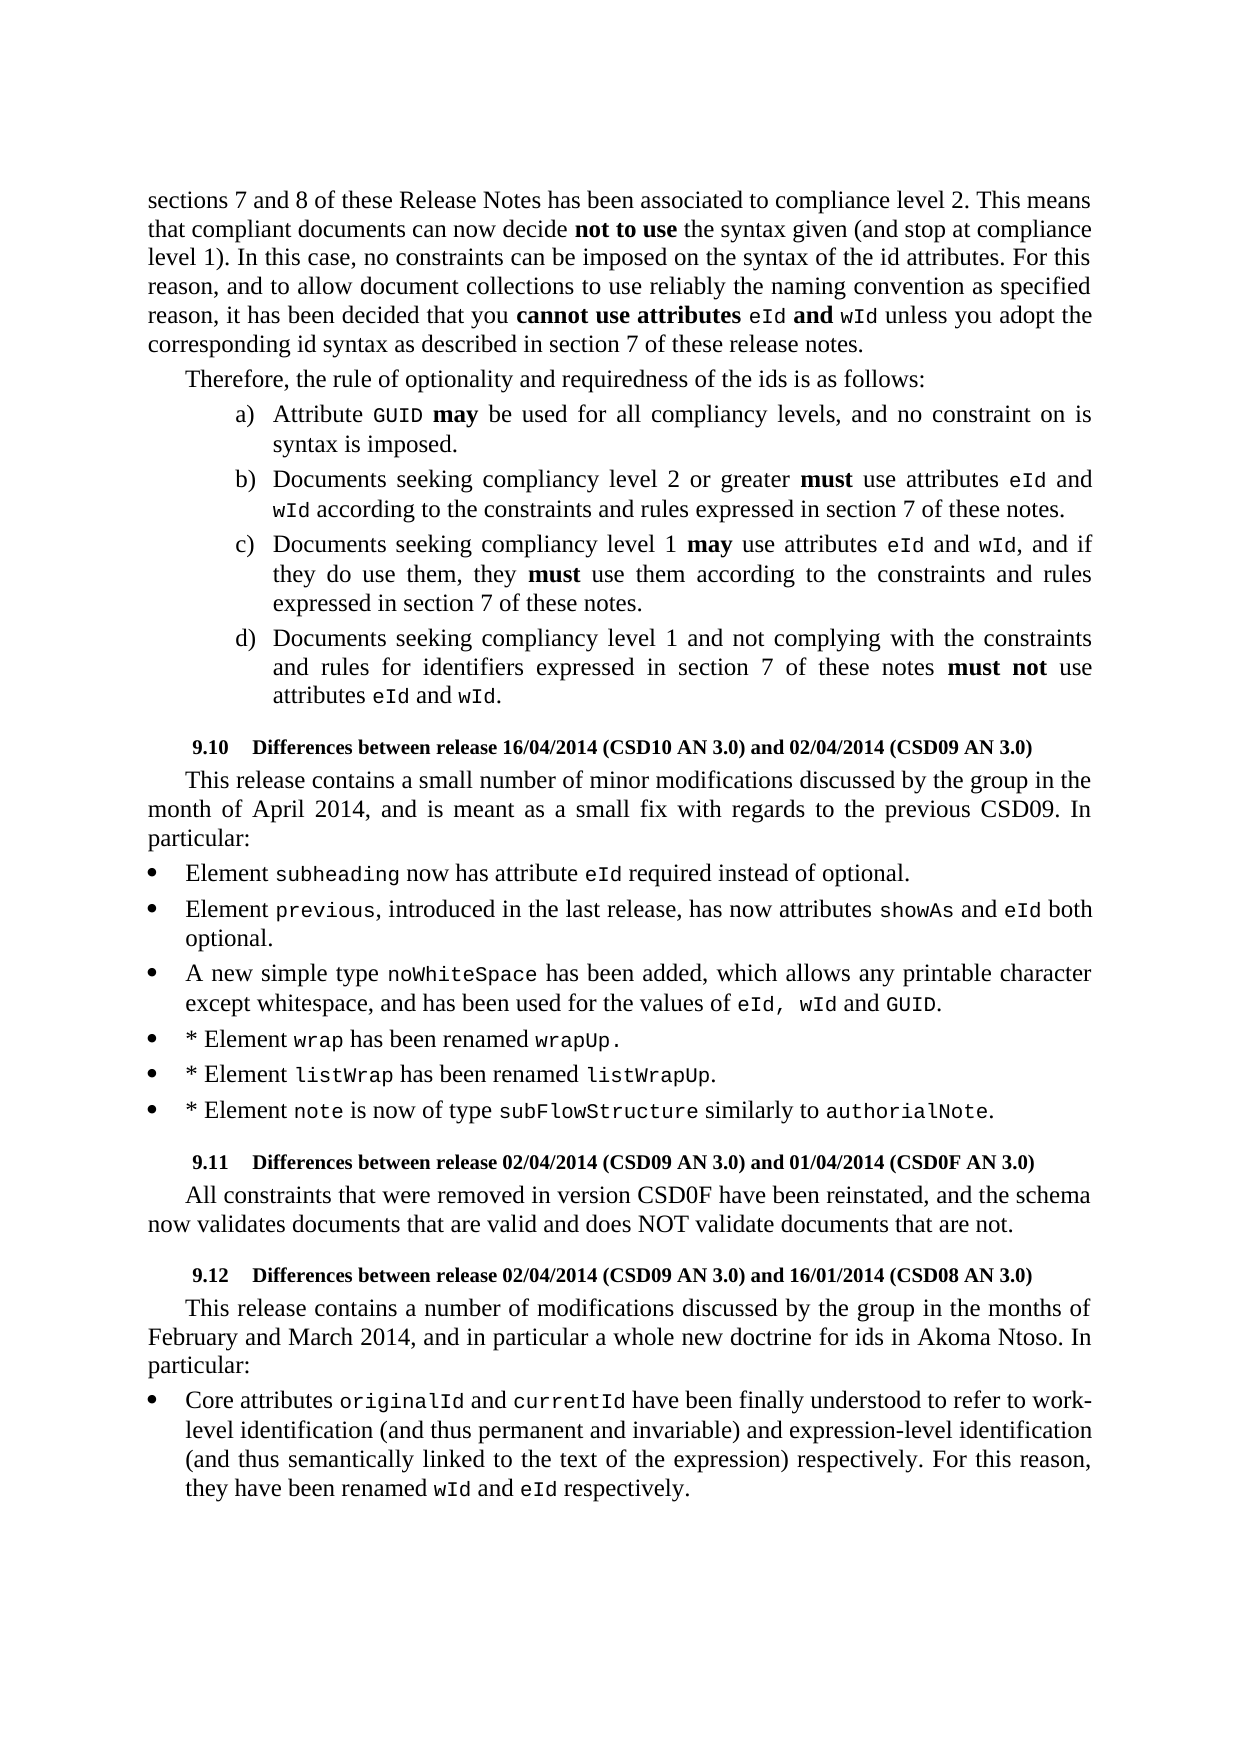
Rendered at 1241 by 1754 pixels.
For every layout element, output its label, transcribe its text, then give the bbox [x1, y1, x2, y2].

list Documents seeking compliancy level 1 and not complying with the constraints and rules for identifiers expressed in section 7 of these notes must not use attributes eId and wId. [235, 623, 1092, 710]
list Attribute GUID may be used for all compliancy levels, and no constraint on is syntax is imposed. [235, 399, 1092, 458]
list A new simple type noWhiteSpace has been added, which allows any printable character except whitespace, and has been used for the values of eId, wId and GUID. [148, 958, 1092, 1017]
list * Element wrap has been renamed wrapUp. [148, 1024, 1092, 1053]
list Core attributes originalId and currentId have been finally understood to refer to work-level identification (and thus permanent and invariable) and expression-level identification (and thus semantically linked to the text of the expression) respectively. For this reason, they have been renamed wId and eId respectively. [148, 1386, 1092, 1502]
subtitle Differences between release 02/04/2014 (CSD09 AN 3.0) and 01/04/2014 (CSD0F AN 3.0) [192, 1150, 1092, 1174]
subtitle Differences between release 16/04/2014 (CSD10 AN 3.0) and 02/04/2014 (CSD09 AN 3.0) [192, 735, 1092, 759]
text Therefore, the rule of optionality and requiredness of the ids is as follows: [148, 364, 1092, 393]
list * Element listWrap has been renamed listWrapUp. [148, 1059, 1092, 1089]
list Element subheading now has attribute eId required instead of optional. [148, 858, 1092, 887]
text sections 7 and 8 of these Release Notes has been associated to compliance level 2. This means that compliant documents can now decide not to use the syntax given (and stop at compliance level 1). In this case, no constraints can be imposed on the syntax of the id attributes. For this reason, and to allow document collections to use reliably the naming convention as specified reason, it has been decided that you cannot use attributes eId and wId unless you adopt the corresponding id syntax as described in section 7 of these release notes. [148, 185, 1092, 358]
text This release contains a number of modifications discussed by the group in the months of February and March 2014, and in particular a whole new doctrine for ids in Akoma Ntoso. In particular: [148, 1293, 1092, 1379]
list Element previous, introduced in the last release, has now attributes showAs and eId both optional. [148, 894, 1092, 952]
text This release contains a small number of minor modifications discussed by the group in the month of April 2014, and is meant as a small fix with regards to the previous CSD09. In particular: [148, 765, 1092, 852]
list Documents seeking compliancy level 2 or greater must use attributes eId and wId according to the constraints and rules expressed in section 7 of these notes. [235, 464, 1092, 523]
list Documents seeking compliancy level 1 may use attributes eId and wId, and if they do use them, they must use them according to the constraints and rules expressed in section 7 of these notes. [235, 529, 1092, 617]
text All constraints that were removed in version CSD0F have been reinstated, and the schema now validates documents that are valid and does NOT validate documents that are not. [148, 1180, 1092, 1238]
subtitle Differences between release 02/04/2014 (CSD09 AN 3.0) and 16/01/2014 (CSD08 AN 3.0) [192, 1263, 1092, 1287]
list * Element note is now of type subFlowStructure similarly to authorialNote. [148, 1095, 1092, 1125]
